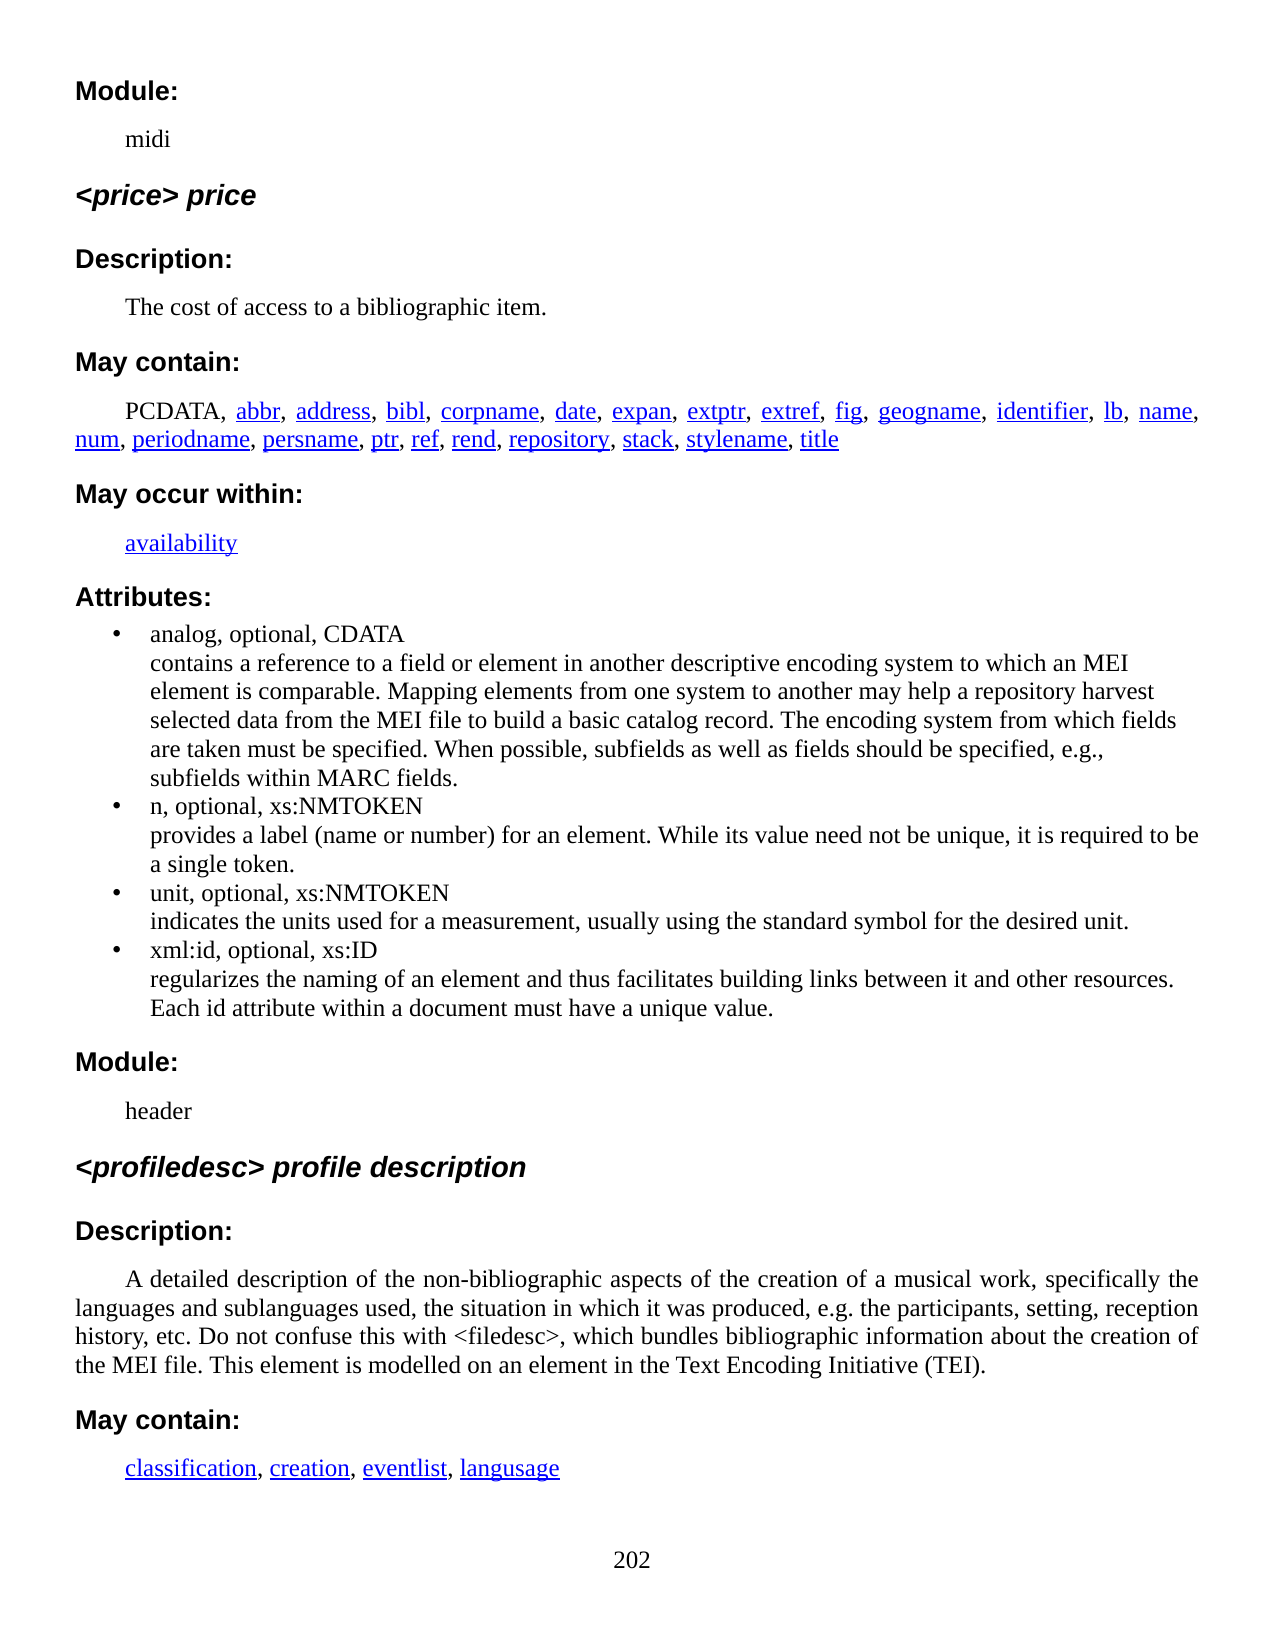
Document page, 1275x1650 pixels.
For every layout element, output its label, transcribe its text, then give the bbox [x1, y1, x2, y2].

text midi [75, 124, 1200, 153]
subtitle Description: [75, 1214, 1200, 1246]
text The cost of access to a bibliographic item. [75, 292, 1200, 321]
subtitle <price> price [75, 178, 1200, 212]
subtitle Description: [75, 243, 1200, 274]
subtitle May occur within: [75, 478, 1200, 509]
subtitle Module: [75, 1046, 1200, 1078]
text availability [75, 528, 1200, 556]
text PCDATA, abbr, address, bibl, corpname, date, expan, extptr, extref, fig, geogname, identifier, lb, name, num, periodname, persname, ptr, ref, rend, repository, stack, stylename, title [75, 396, 1200, 453]
list n, optional, xs:NMTOKEN provides a label (name or number) for an element. While its value need not be unique, it is required to be a single token. [112, 791, 1200, 878]
subtitle <profiledesc> profile description [75, 1150, 1200, 1183]
subtitle Module: [75, 75, 1200, 106]
text header [75, 1096, 1200, 1125]
text classification, creation, eventlist, langusage [75, 1453, 1200, 1482]
list xml:id, optional, xs:ID regularizes the naming of an element and thus facilitates building links between it and other resources. Each id attribute within a document must have a unique value. [112, 935, 1200, 1021]
subtitle May contain: [75, 1404, 1200, 1435]
text A detailed description of the non-bibliographic aspects of the creation of a musical work, specifically the languages and sublanguages used, the situation in which it was produced, e.g. the participants, setting, reception history, etc. Do not confuse this with <filedesc>, which bundles bibliographic information about the creation of the MEI file. This element is modelled on an element in the Text Encoding Initiative (TEI). [75, 1264, 1200, 1379]
list unit, optional, xs:NMTOKEN indicates the units used for a measurement, usually using the standard symbol for the desired unit. [112, 878, 1200, 935]
subtitle Attributes: [75, 581, 1200, 613]
list analog, optional, CDATA contains a reference to a field or element in another descriptive encoding system to which an MEI element is comparable. Mapping elements from one system to another may help a repository harvest selected data from the MEI file to build a basic catalog record. The encoding system from which fields are taken must be specified. When possible, subfields as well as fields should be specified, e.g., subfields within MARC fields. [112, 619, 1200, 791]
subtitle May contain: [75, 346, 1200, 377]
